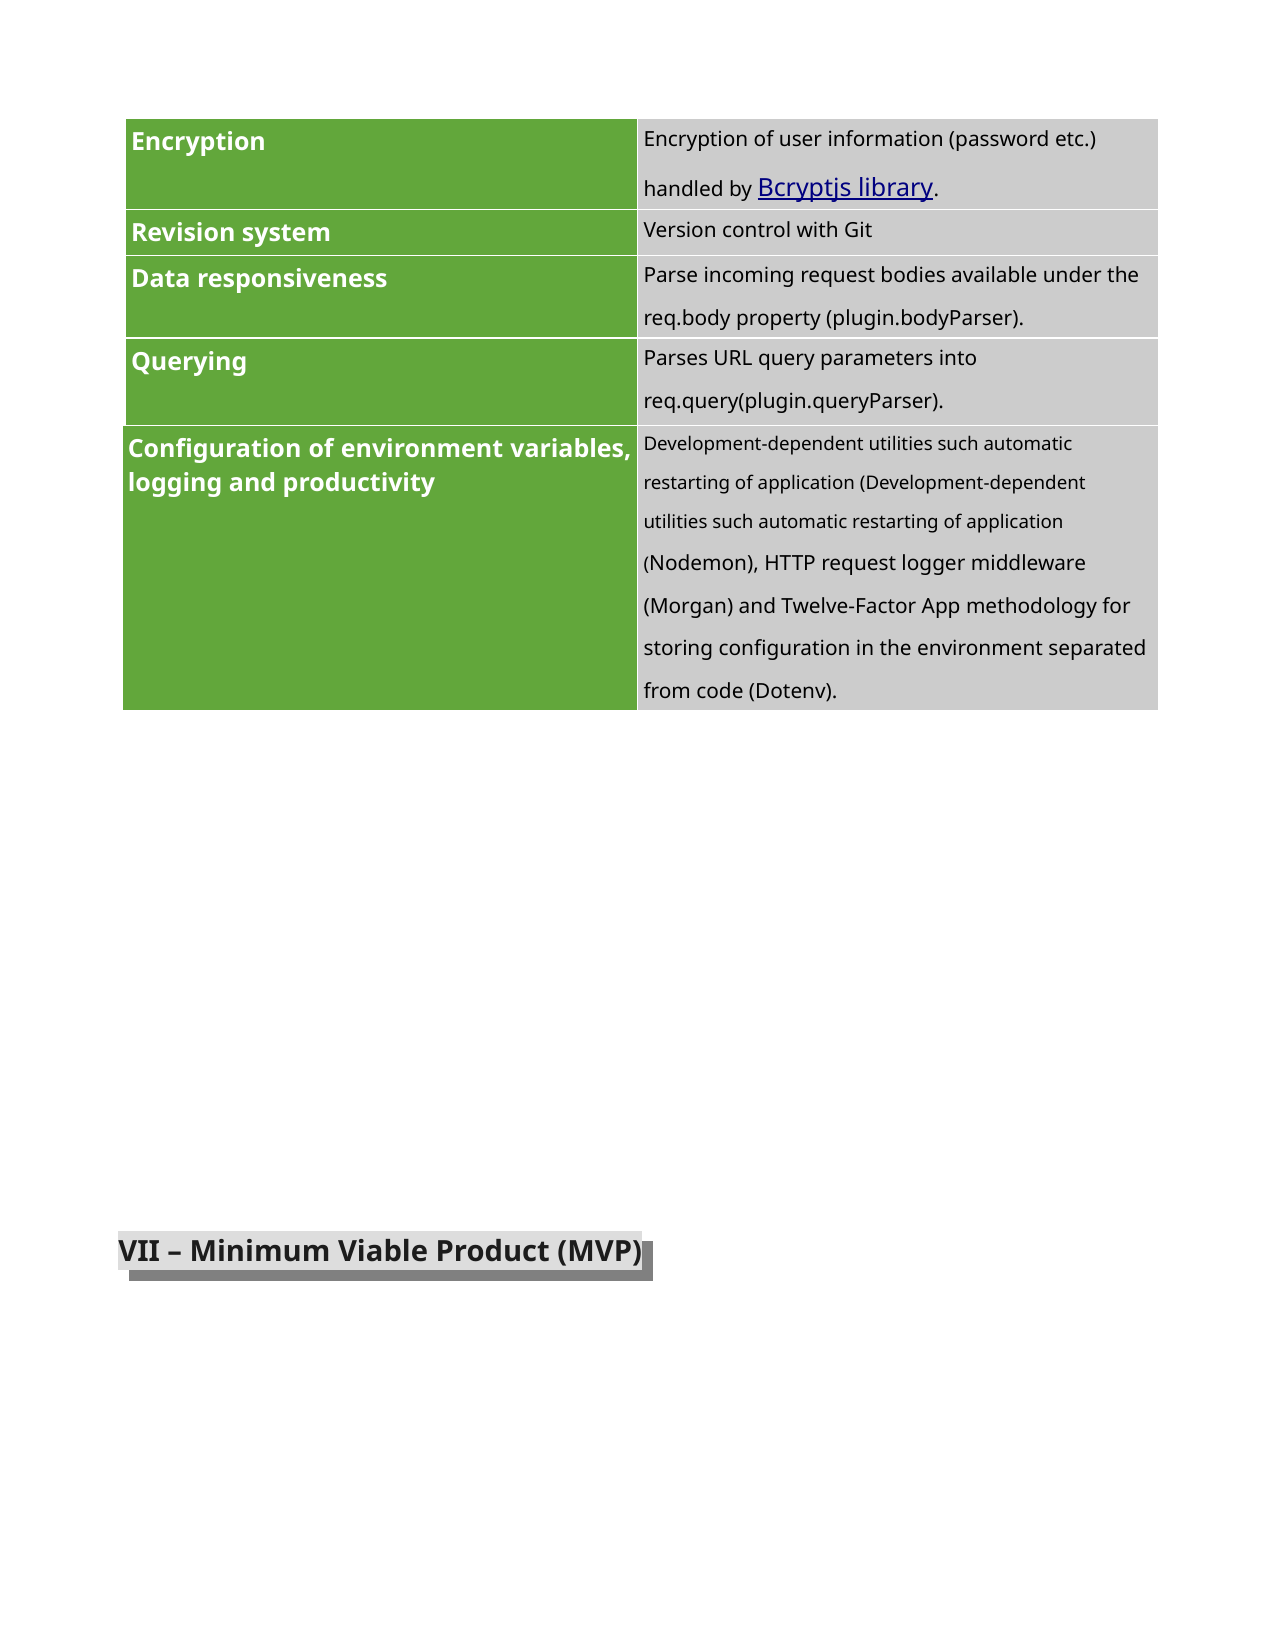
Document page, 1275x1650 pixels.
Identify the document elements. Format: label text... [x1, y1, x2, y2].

table_header Configuration of environment variables, logging and productivity [123, 426, 637, 710]
table_cell Encryption of user information (password etc.) handled by Bcryptjs library. [638, 119, 1158, 209]
table_cell Data responsiveness [126, 256, 637, 337]
table_cell Revision system [126, 210, 637, 255]
table_header Development-dependent utilities such automatic restarting of application (Development-dependent utilities such automatic restarting of application (Nodemon), HTTP request logger middleware (Morgan) and Twelve-Factor App methodology for storing configuration in the environment separated from code (Dotenv). [638, 426, 1158, 710]
table_cell Parse incoming request bodies available under the req.body property (plugin.bodyParser). [638, 256, 1158, 337]
table_cell Parses URL query parameters into req.query(plugin.queryParser). [638, 339, 1158, 425]
text VII – Minimum Viable Product (MVP) [118, 1231, 1157, 1281]
table_cell Encryption [126, 119, 637, 209]
table_cell Version control with Git [638, 210, 1158, 255]
table_cell Querying [126, 339, 637, 425]
